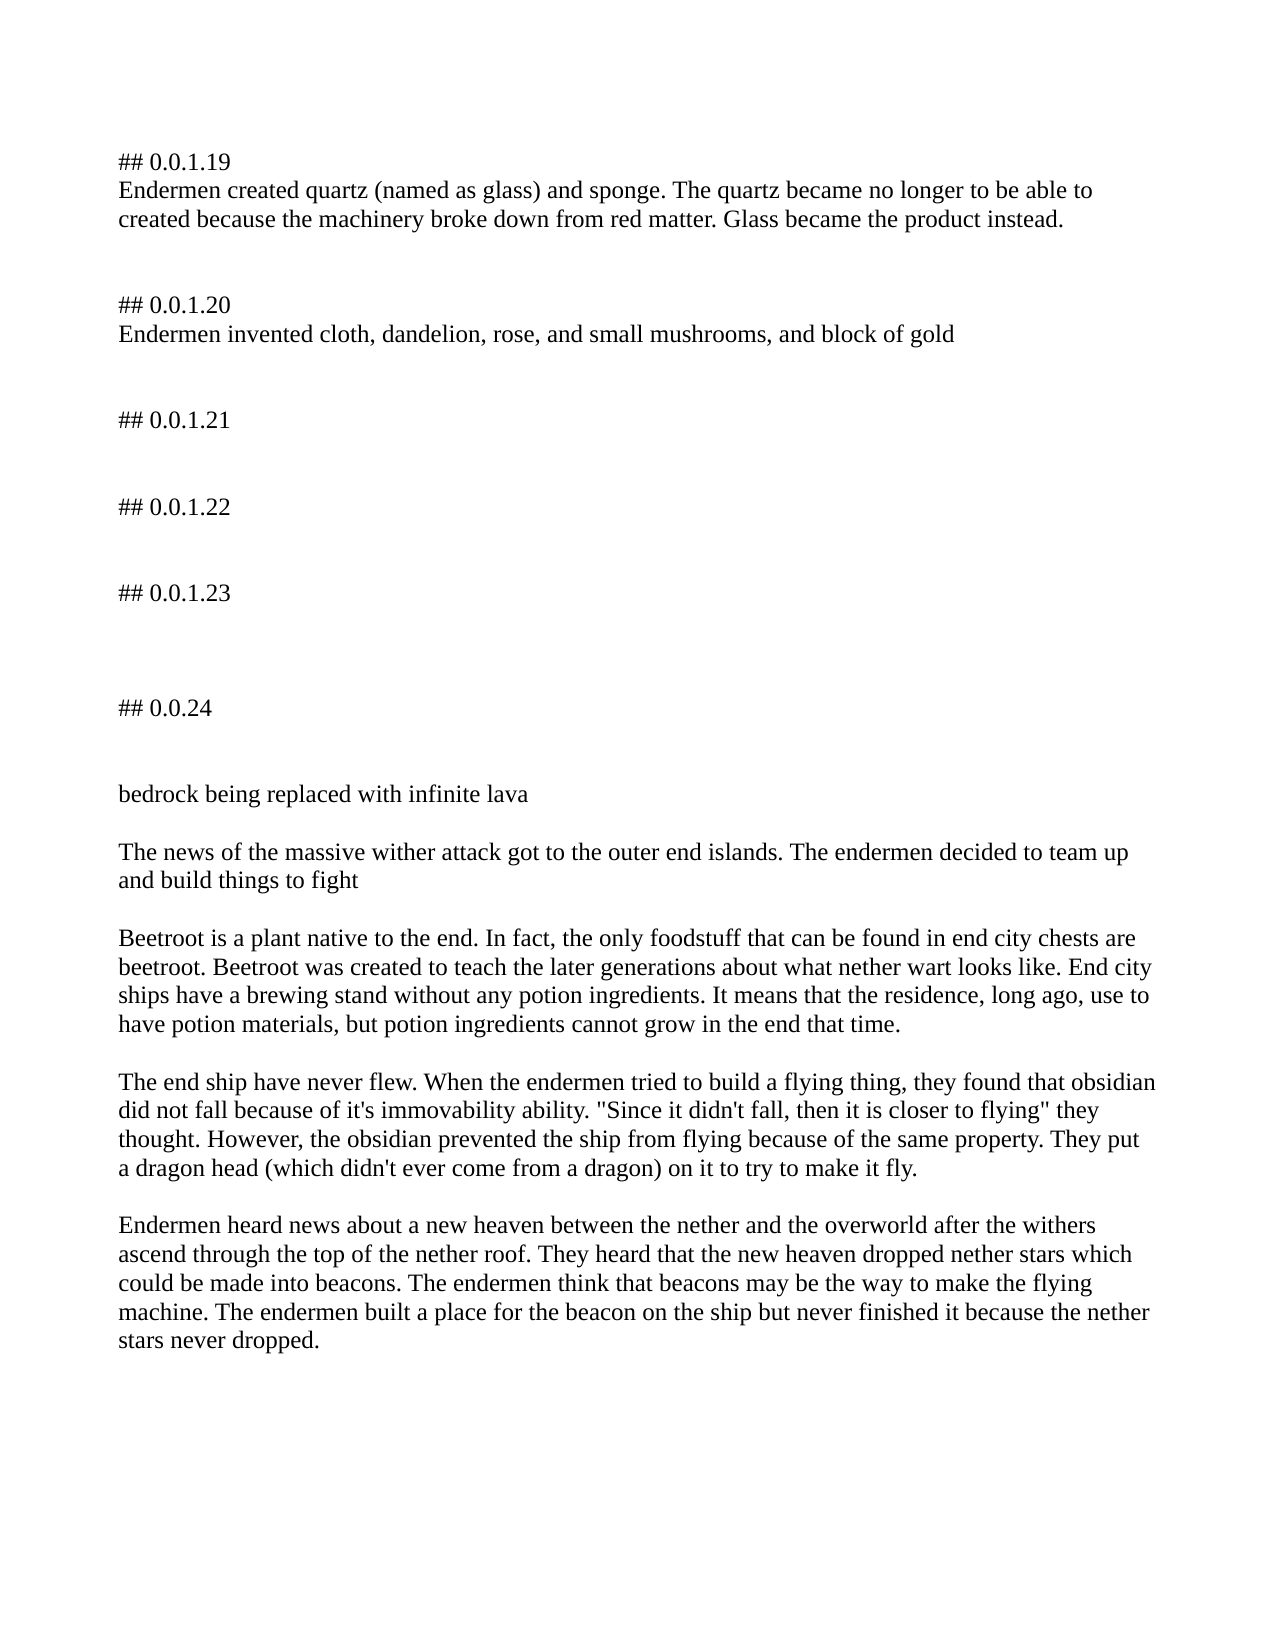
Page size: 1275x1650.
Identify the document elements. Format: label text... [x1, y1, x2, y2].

text Endermen invented cloth, dandelion, rose, and small mushrooms, and block of gold [118, 319, 1157, 348]
text Endermen heard news about a new heaven between the nether and the overworld after the withers ascend through the top of the nether roof. They heard that the new heaven dropped nether stars which could be made into beacons. The endermen think that beacons may be the way to make the flying machine. The endermen built a place for the beacon on the ship but never finished it because the nether stars never dropped. [118, 1211, 1157, 1354]
text ## 0.0.1.21 [118, 406, 1157, 434]
text ## 0.0.24 [118, 693, 1157, 722]
text ## 0.0.1.23 [118, 578, 1157, 607]
text ## 0.0.1.19 [118, 147, 1157, 176]
text The end ship have never flew. When the endermen tried to build a flying thing, they found that obsidian did not fall because of it's immovability ability. "Since it didn't fall, then it is closer to flying" they thought. However, the obsidian prevented the ship from flying because of the same property. They put a dragon head (which didn't ever come from a dragon) on it to try to make it fly. [118, 1067, 1157, 1182]
text The news of the massive wither attack got to the outer end islands. The endermen decided to team up and build things to fight [118, 837, 1157, 894]
text Beetroot is a plant native to the end. In fact, the only foodstuff that can be found in end city chests are beetroot. Beetroot was created to teach the later generations about what nether wart looks like. End city ships have a brewing stand without any potion ingredients. It means that the residence, long ago, use to have potion materials, but potion ingredients cannot grow in the end that time. [118, 923, 1157, 1038]
text ## 0.0.1.20 [118, 291, 1157, 319]
text ## 0.0.1.22 [118, 492, 1157, 521]
text Endermen created quartz (named as glass) and sponge. The quartz became no longer to be able to created because the machinery broke down from red matter. Glass became the product instead. [118, 176, 1157, 233]
text bedrock being replaced with infinite lava [118, 779, 1157, 808]
